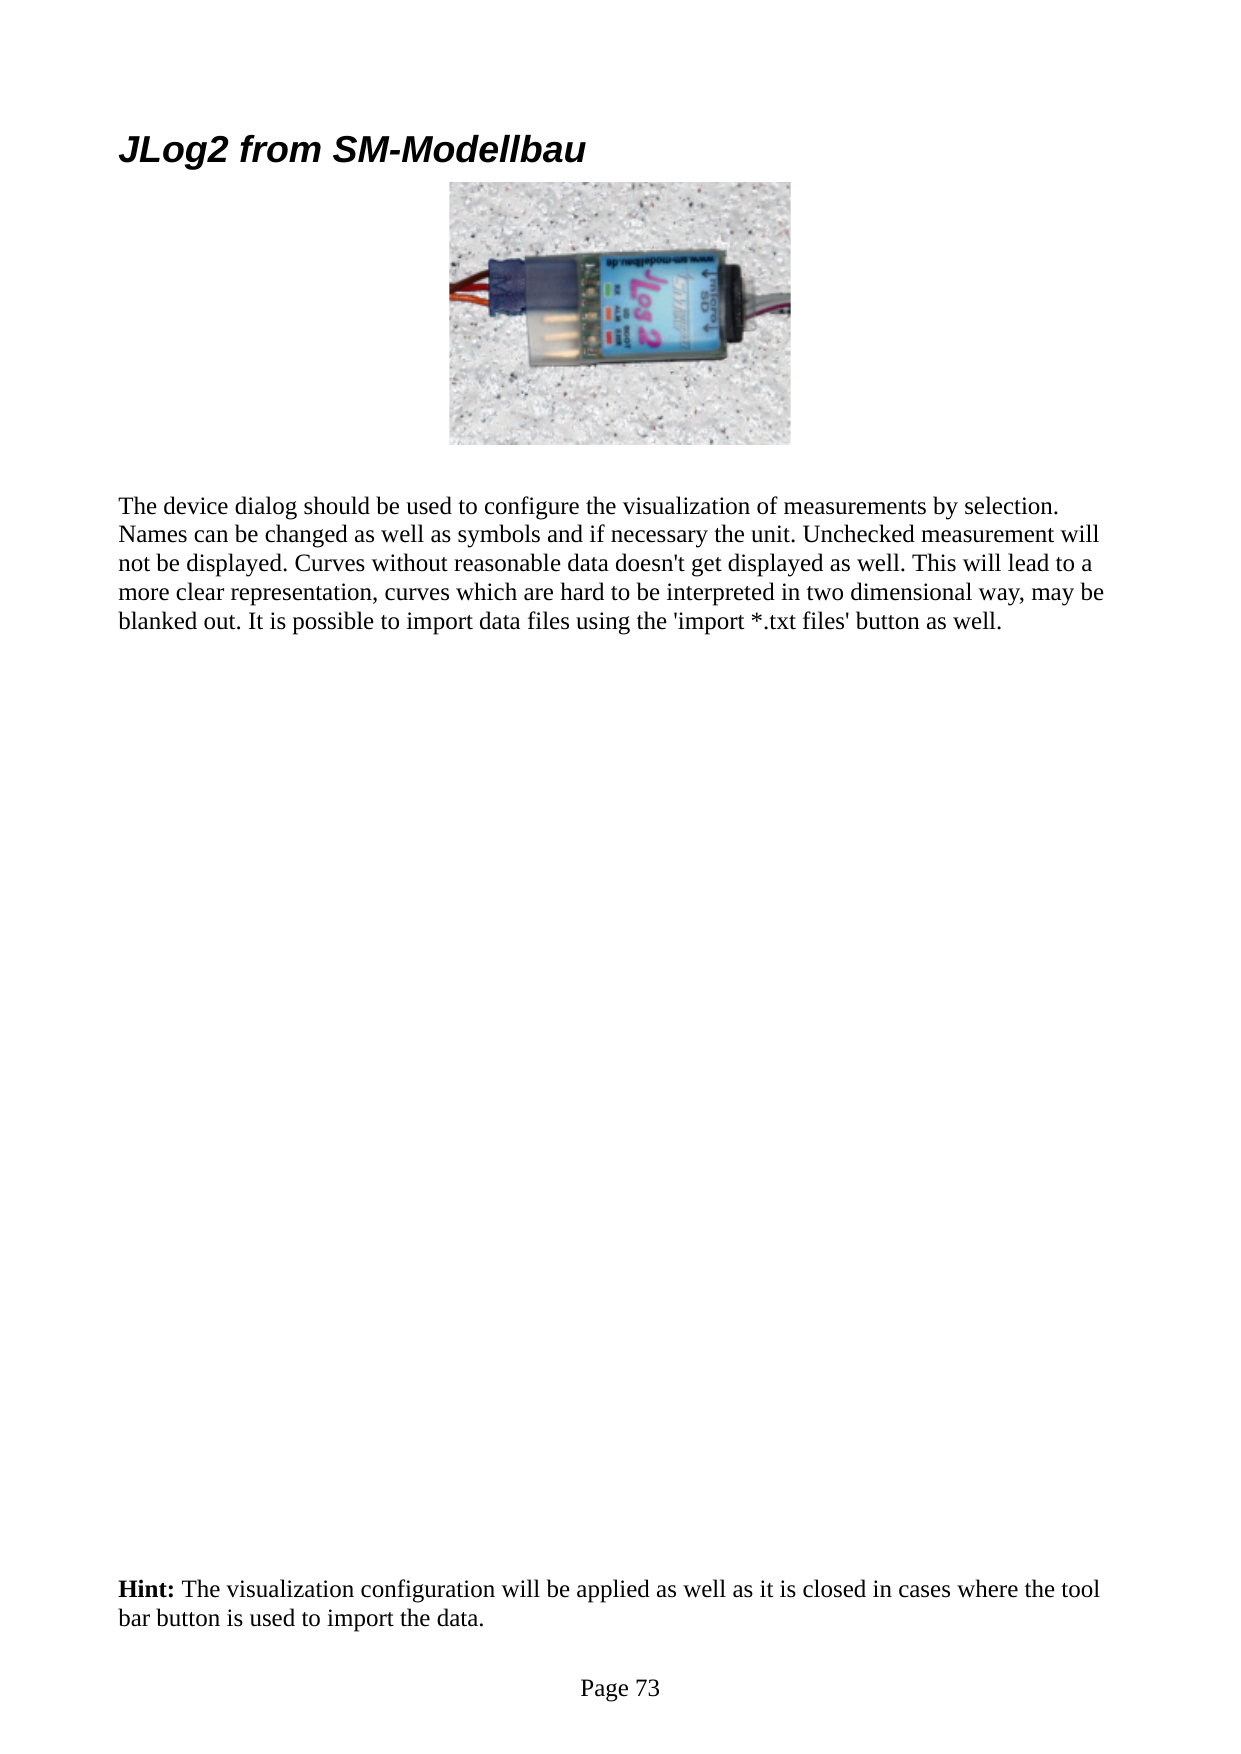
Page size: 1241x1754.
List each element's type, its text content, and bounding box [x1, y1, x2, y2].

picture [449, 182, 791, 445]
text Hint: The visualization configuration will be applied as well as it is closed in cases where the tool bar button is used to import the data. [118, 1574, 1122, 1632]
subtitle JLog2 from SM-Modellbau [118, 127, 1122, 170]
text The device dialog should be used to configure the visualization of measurements by selection. Names can be changed as well as symbols and if necessary the unit. Unchecked measurement will not be displayed. Curves without reasonable data doesn't get displayed as well. This will lead to a more clear representation, curves which are hard to be interpreted in two dimensional way, may be blanked out. It is possible to import data files using the 'import *.txt files' button as well. [118, 491, 1122, 634]
